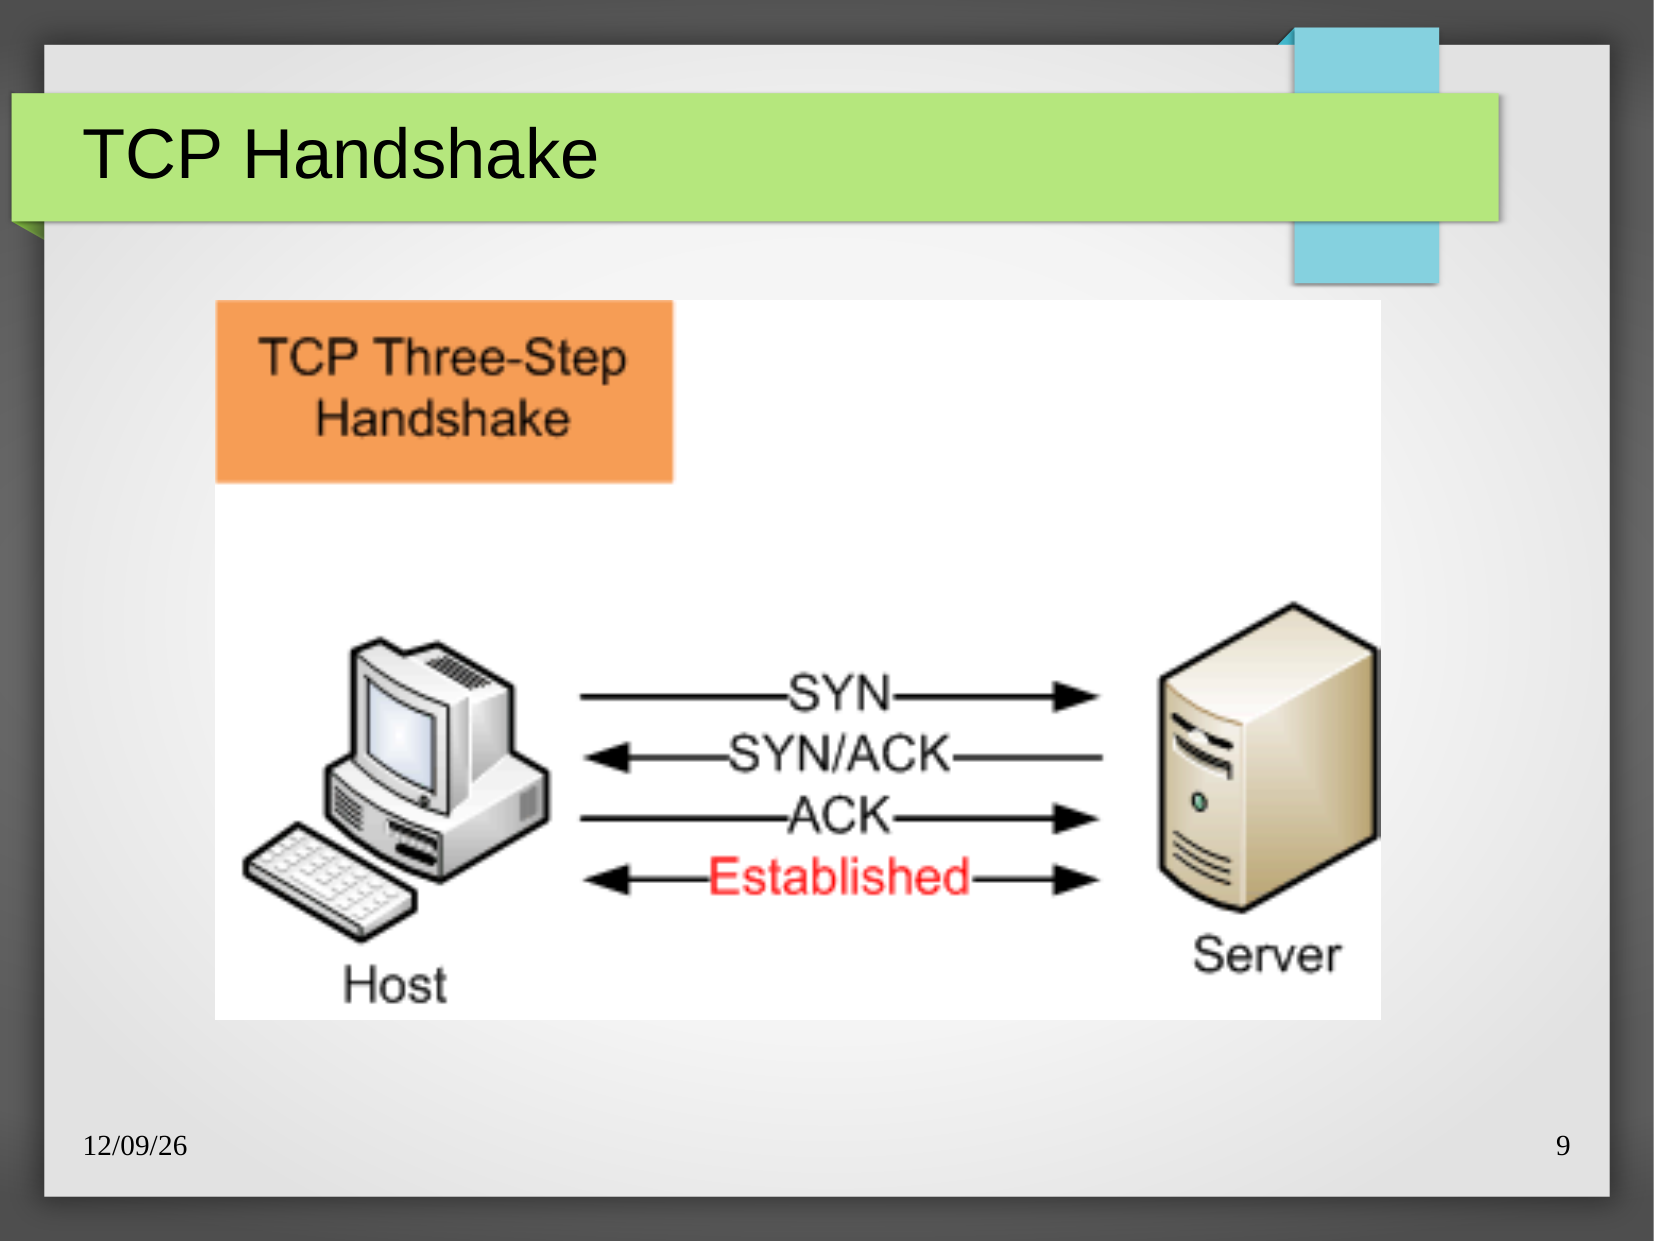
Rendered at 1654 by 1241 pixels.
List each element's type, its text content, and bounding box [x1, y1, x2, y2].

picture [0, 0, 1654, 1241]
title TCP Handshake [82, 94, 1264, 213]
